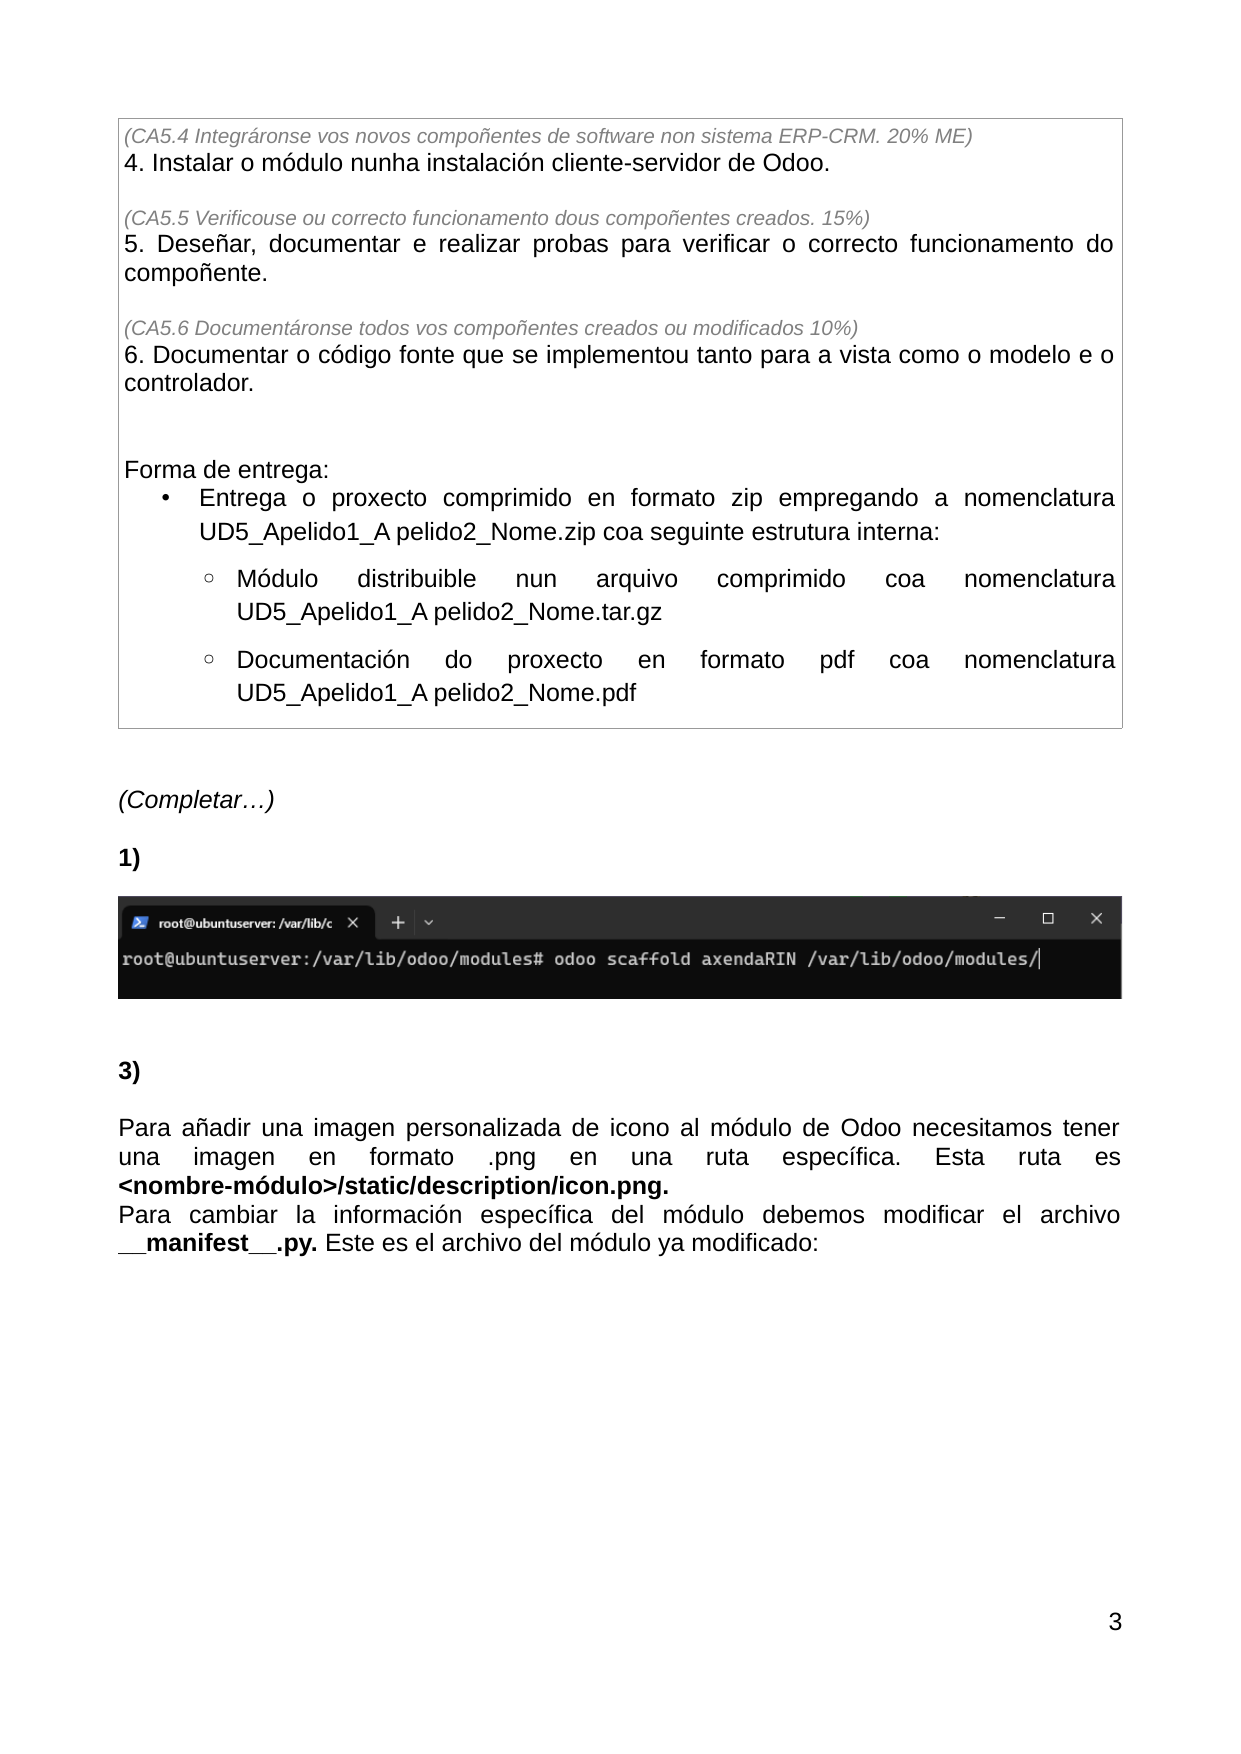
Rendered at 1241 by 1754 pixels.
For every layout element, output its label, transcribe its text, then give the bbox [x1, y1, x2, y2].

table_cell (CA5.4 Integráronse vos novos compoñentes de software non sistema ERP-CRM. 20% ME) 4. Instalar o módulo nunha instalación cliente-servidor de Odoo. (CA5.5 Verificouse ou correcto funcionamento dous compoñentes creados. 15%) 5. Deseñar, documentar e realizar probas para verificar o correcto funcionamento do compoñente. (CA5.6 Documentáronse todos vos compoñentes creados ou modificados 10%) 6. Documentar o código fonte que se implementou tanto para a vista como o modelo e o controlador. Forma de entrega: Entrega o proxecto comprimido en formato zip empregando a nomenclatura UD5_Apelido1_A pelido2_Nome.zip coa seguinte estrutura interna: Módulo distribuible nun arquivo comprimido coa nomenclatura UD5_Apelido1_A pelido2_Nome.tar.gz Documentación do proxecto en formato pdf coa nomenclatura UD5_Apelido1_A pelido2_Nome.pdf [119, 119, 1122, 728]
text 1) [118, 843, 1122, 871]
text Para cambiar la información específica del módulo debemos modificar el archivo __manifest__.py. Este es el archivo del módulo ya modificado: [118, 1199, 1122, 1257]
text Para añadir una imagen personalizada de icono al módulo de Odoo necesitamos tener una imagen en formato .png en una ruta específica. Esta ruta es <nombre-módulo>/static/description/icon.png. [118, 1113, 1122, 1199]
text 3) [118, 1056, 1122, 1084]
text (Completar…) [118, 785, 1122, 814]
picture [118, 896, 1123, 999]
